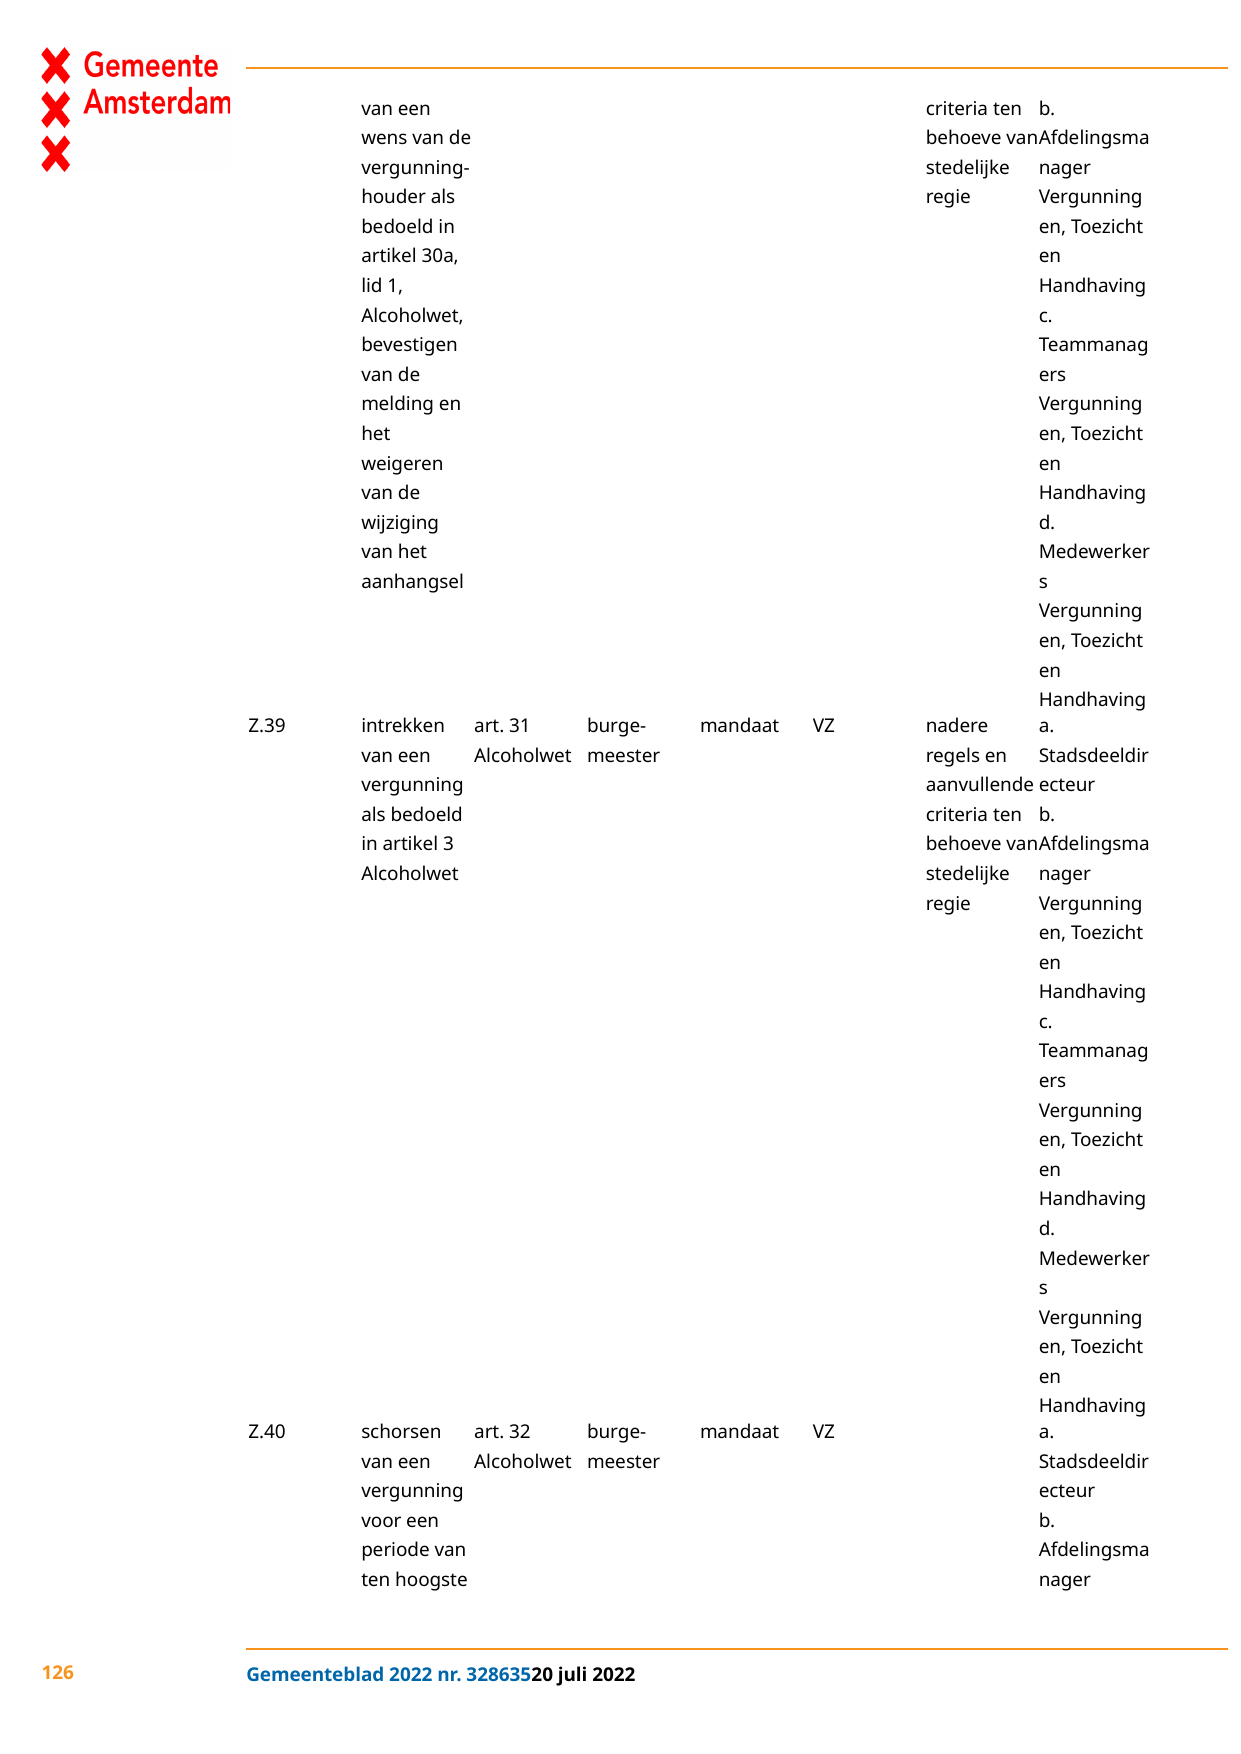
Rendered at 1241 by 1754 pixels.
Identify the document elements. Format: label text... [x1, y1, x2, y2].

picture [41, 47, 231, 172]
table_cell burge-meester [587, 1418, 700, 1592]
table_cell a. Stadsdeeldirecteur b. Afdelingsmanager [1039, 1418, 1152, 1592]
table_cell a. Stadsdeeldirecteur b. Afdelingsmanager Vergunningen, Toezicht en Handhaving c. Teammanagers Vergunningen, Toezicht en Handhaving d. Medewerkers Vergunningen, Toezicht en Handhaving [1039, 712, 1152, 1418]
table_cell [926, 1418, 1038, 1592]
table_cell b. Afdelingsmanager Vergunningen, Toezicht en Handhaving c. Teammanagers Vergunningen, Toezicht en Handhaving d. Medewerkers Vergunningen, Toezicht en Handhaving [1039, 95, 1152, 712]
table_cell art. 31 Alcoholwet [474, 712, 587, 1418]
table_cell Z.40 [248, 1418, 361, 1592]
table_cell mandaat [700, 1418, 813, 1592]
table_cell criteria ten behoeve van stedelijke regie [926, 95, 1038, 712]
table_cell [587, 95, 700, 712]
table_cell [700, 95, 813, 712]
table_cell intrekken van een vergunning als bedoeld in artikel 3 Alcoholwet [361, 712, 474, 1418]
table_cell [248, 95, 361, 712]
table_cell [474, 95, 587, 712]
table_cell VZ [813, 712, 926, 1418]
table_cell van een wens van de vergunning-houder als bedoeld in artikel 30a, lid 1, Alcoholwet, bevestigen van de melding en het weigeren van de wijziging van het aanhangsel [361, 95, 474, 712]
table_cell art. 32 Alcoholwet [474, 1418, 587, 1592]
table_cell schorsen van een vergunning voor een periode van ten hoogste [361, 1418, 474, 1592]
table_cell VZ [813, 1418, 926, 1592]
table_cell mandaat [700, 712, 813, 1418]
table_cell Z.39 [248, 712, 361, 1418]
table_cell nadere regels en aanvullende criteria ten behoeve van stedelijke regie [926, 712, 1038, 1418]
table_cell burge-meester [587, 712, 700, 1418]
table_cell [813, 95, 926, 712]
